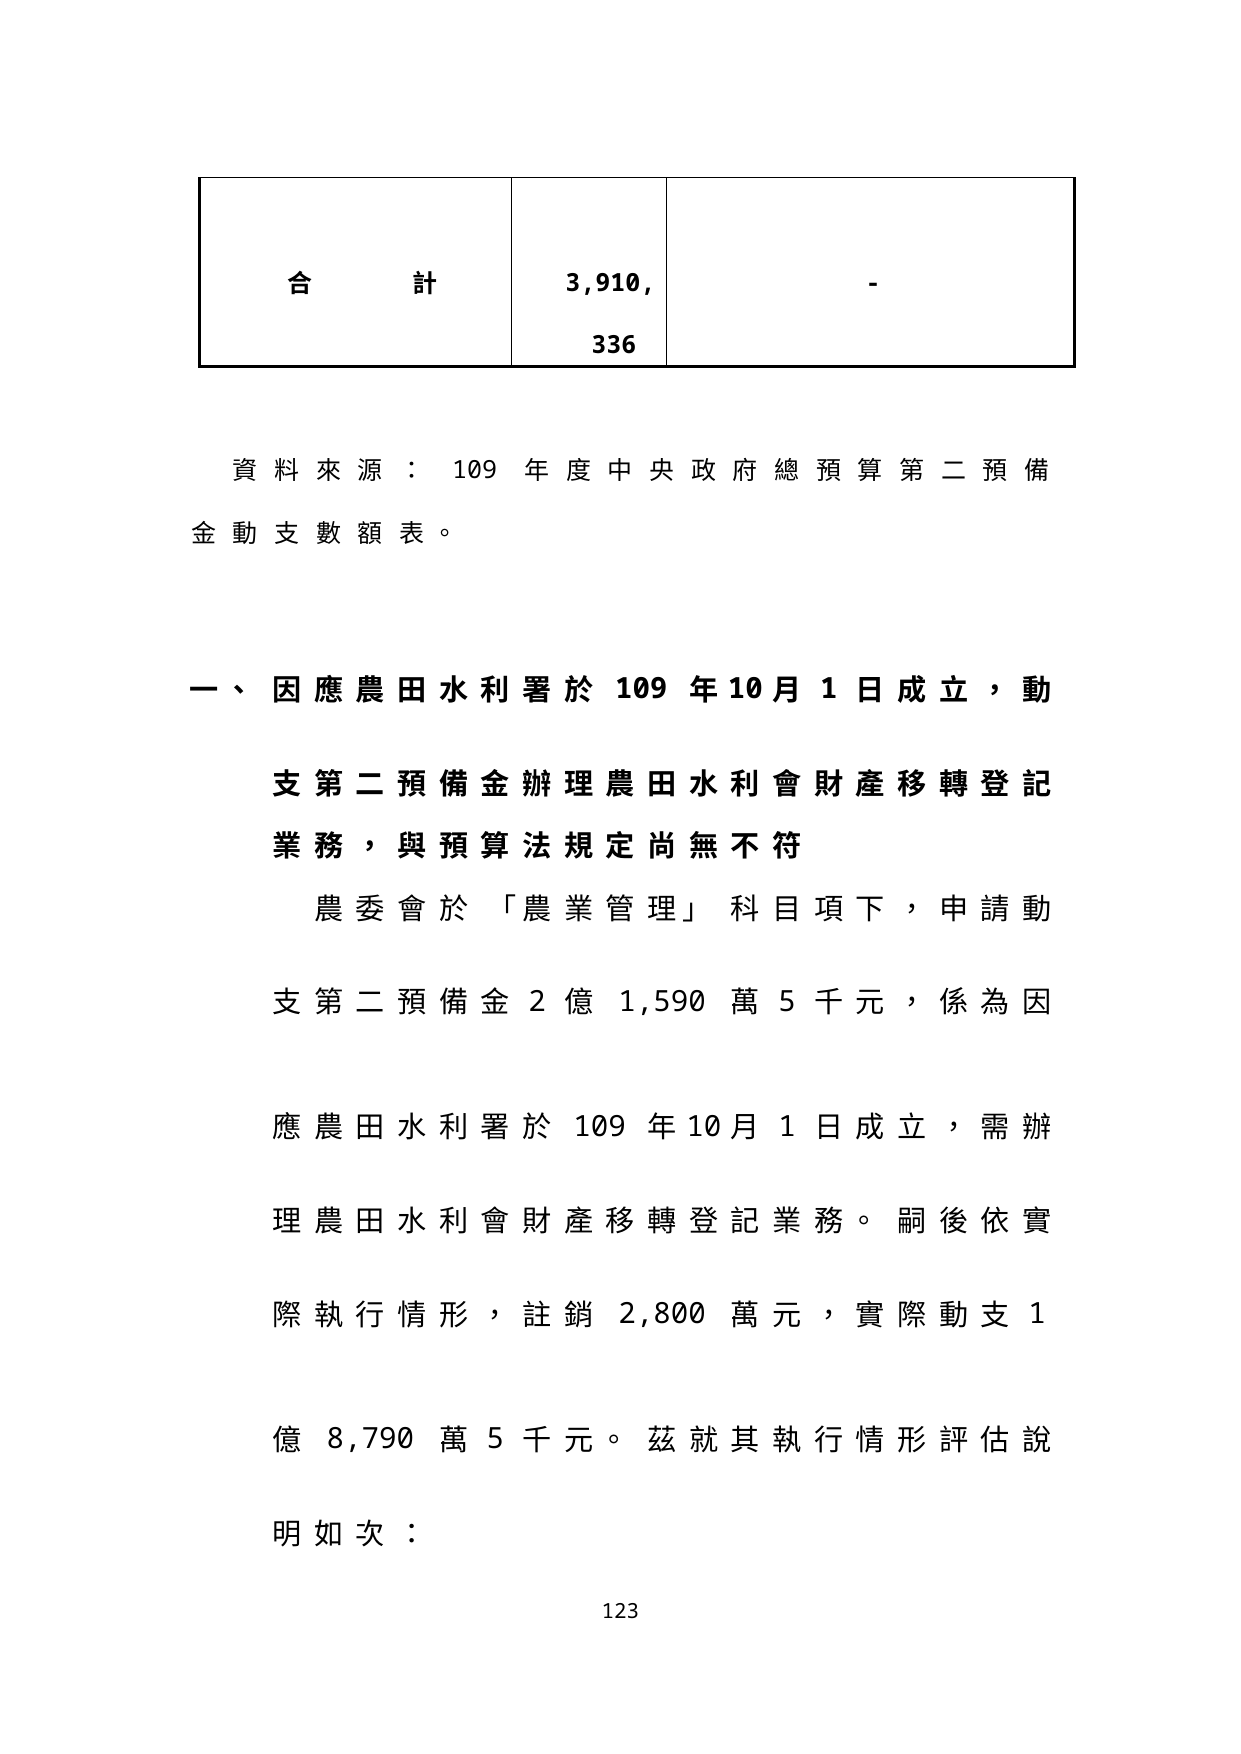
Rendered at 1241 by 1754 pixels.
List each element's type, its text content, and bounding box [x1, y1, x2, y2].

table_cell - [667, 178, 1073, 365]
table_cell 合 計 [201, 178, 511, 365]
table_cell 3,910,336 [512, 178, 666, 365]
text 農委會於「農業管理」科目項下，申請動支第二預備金2億1,590萬5千元，係為因應農田水利署於109年10月1日成立，需辦理農田水利會財產移轉登記業務。嗣後依實際執行情形，註銷2,800萬元，實際動支1億8,790萬5千元。茲就其執行情形評估說明如次： [242, 865, 1058, 1552]
text 一、因應農田水利署於109年10月1日成立，動支第二預備金辦理農田水利會財產移轉登記業務，與預算法規定尚無不符 [183, 615, 1058, 865]
text 資料來源：109年度中央政府總預算第二預備金動支數額表。 [183, 427, 1058, 552]
